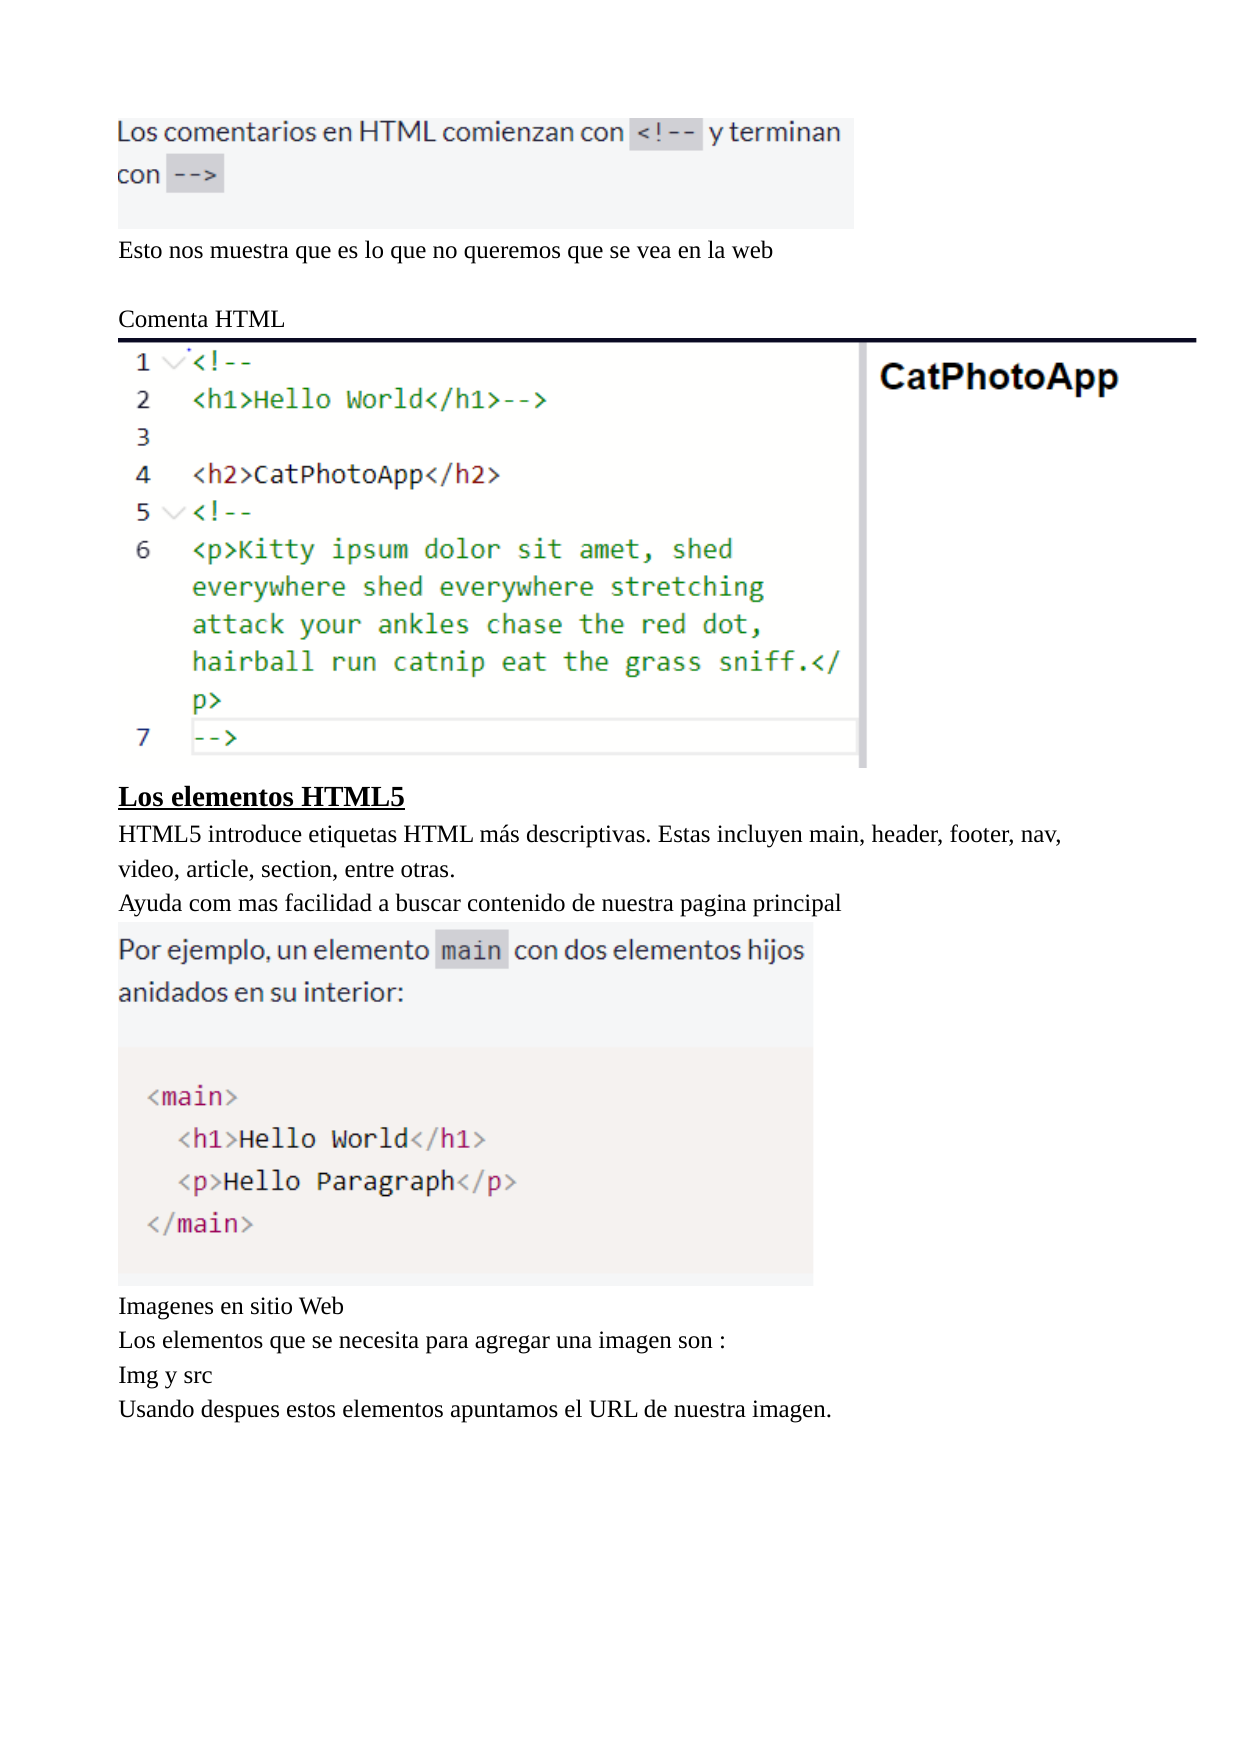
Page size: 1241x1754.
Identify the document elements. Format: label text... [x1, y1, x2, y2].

text Los elementos que se necesita para agregar una imagen son : [118, 1325, 1122, 1354]
text Los elementos HTML5 [118, 779, 1122, 813]
picture [118, 922, 814, 1286]
text Usando despues estos elementos apuntamos el URL de nuestra imagen. [118, 1394, 1122, 1423]
picture [118, 338, 1197, 768]
text Imagenes en sitio Web [118, 1291, 1122, 1320]
text Esto nos muestra que es lo que no queremos que se vea en la web [118, 235, 1122, 263]
text HTML5 introduce etiquetas HTML más descriptivas. Estas incluyen main, header, footer, nav, video, article, section, entre otras. [118, 819, 1122, 882]
picture [118, 118, 854, 229]
text Ayuda com mas facilidad a buscar contenido de nuestra pagina principal [118, 888, 1122, 917]
text Comenta HTML [118, 304, 1122, 332]
text Img y src [118, 1360, 1122, 1389]
